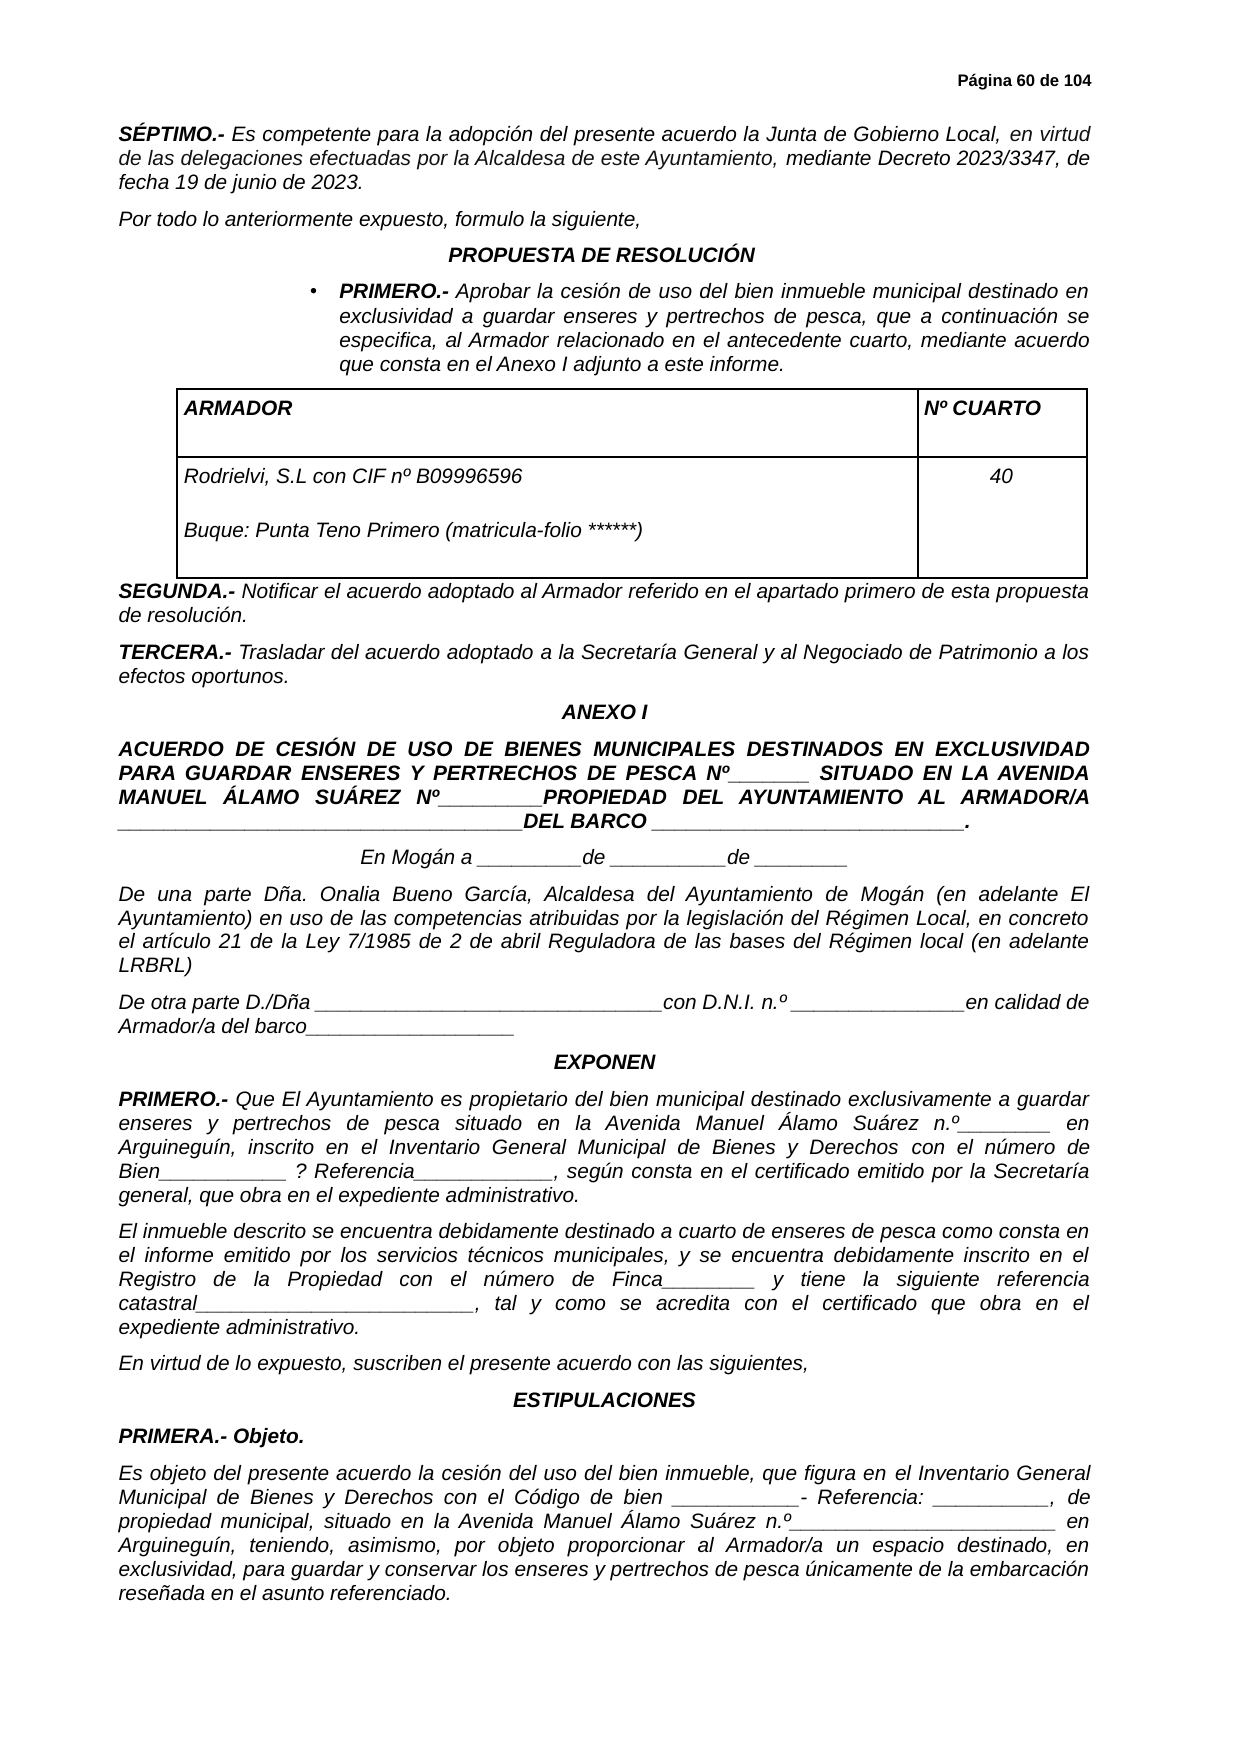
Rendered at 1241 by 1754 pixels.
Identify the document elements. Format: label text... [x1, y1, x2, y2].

list PRIMERO.- Aprobar la cesión de uso del bien inmueble municipal destinado en exclusividad a guardar enseres y pertrechos de pesca, que a continuación se especifica, al Armador relacionado en el antecedente cuarto, mediante acuerdo que consta en el Anexo I adjunto a este informe. [310, 279, 1092, 375]
text De una parte Dña. Onalia Bueno García, Alcaldesa del Ayuntamiento de Mogán (en adelante El Ayuntamiento) en uso de las competencias atribuidas por la legislación del Régimen Local, en concreto el artículo 21 de la Ley 7/1985 de 2 de abril Reguladora de las bases del Régimen local (en adelante LRBRL) [118, 881, 1092, 977]
text El inmueble descrito se encuentra debidamente destinado a cuarto de enseres de pesca como consta en el informe emitido por los servicios técnicos municipales, y se encuentra debidamente inscrito en el Registro de la Propiedad con el número de Finca________ y tiene la siguiente referencia catastral________________________, tal y como se acredita con el certificado que obra en el expediente administrativo. [118, 1219, 1092, 1339]
text PROPUESTA DE RESOLUCIÓN [118, 243, 1092, 267]
table_header ARMADOR [178, 390, 917, 456]
text De otra parte D./Dña ______________________________con D.N.I. n.º _______________en calidad de Armador/a del barco__________________ [118, 990, 1092, 1038]
text PRIMERA.- Objeto. [118, 1424, 1092, 1448]
text En virtud de lo expuesto, suscriben el presente acuerdo con las siguientes, [118, 1351, 1092, 1375]
text Es objeto del presente acuerdo la cesión del uso del bien inmueble, que figura en el Inventario General Municipal de Bienes y Derechos con el Código de bien ___________- Referencia: __________, de propiedad municipal, situado en la Avenida Manuel Álamo Suárez n.º_______________________ en Arguineguín, teniendo, asimismo, por objeto proporcionar al Armador/a un espacio destinado, en exclusividad, para guardar y conservar los enseres y pertrechos de pesca únicamente de la embarcación reseñada en el asunto referenciado. [118, 1461, 1092, 1604]
text ESTIPULACIONES [118, 1388, 1092, 1412]
text Por todo lo anteriormente expuesto, formulo la siguiente, [118, 206, 1092, 230]
text SEGUNDA.- Notificar el acuerdo adoptado al Armador referido en el apartado primero de esta propuesta de resolución. [118, 579, 1092, 627]
table_header Nº CUARTO [919, 390, 1086, 456]
text En Mogán a _________de __________de ________ [118, 845, 1092, 869]
text EXPONEN [118, 1050, 1092, 1074]
text SÉPTIMO.- Es competente para la adopción del presente acuerdo la Junta de Gobierno Local, en virtud de las delegaciones efectuadas por la Alcaldesa de este Ayuntamiento, mediante Decreto 2023/3347, de fecha 19 de junio de 2023. [118, 122, 1092, 194]
text PRIMERO.- Que El Ayuntamiento es propietario del bien municipal destinado exclusivamente a guardar enseres y pertrechos de pesca situado en la Avenida Manuel Álamo Suárez n.º________ en Arguineguín, inscrito en el Inventario General Municipal de Bienes y Derechos con el número de Bien___________ ? Referencia____________, según consta en el certificado emitido por la Secretaría general, que obra en el expediente administrativo. [118, 1087, 1092, 1206]
text TERCERA.- Trasladar del acuerdo adoptado a la Secretaría General y al Negociado de Patrimonio a los efectos oportunos. [118, 640, 1092, 688]
text ACUERDO DE CESIÓN DE USO DE BIENES MUNICIPALES DESTINADOS EN EXCLUSIVIDAD PARA GUARDAR ENSERES Y PERTRECHOS DE PESCA Nº_______ SITUADO EN LA AVENIDA MANUEL ÁLAMO SUÁREZ Nº_________PROPIEDAD DEL AYUNTAMIENTO AL ARMADOR/A ___________________________________DEL BARCO ___________________________. [118, 737, 1092, 832]
table_cell 40 [919, 458, 1086, 577]
text ANEXO I [118, 700, 1092, 724]
table_cell Rodrielvi, S.L con CIF nº B09996596 Buque: Punta Teno Primero (matricula-folio ******) [178, 458, 917, 577]
